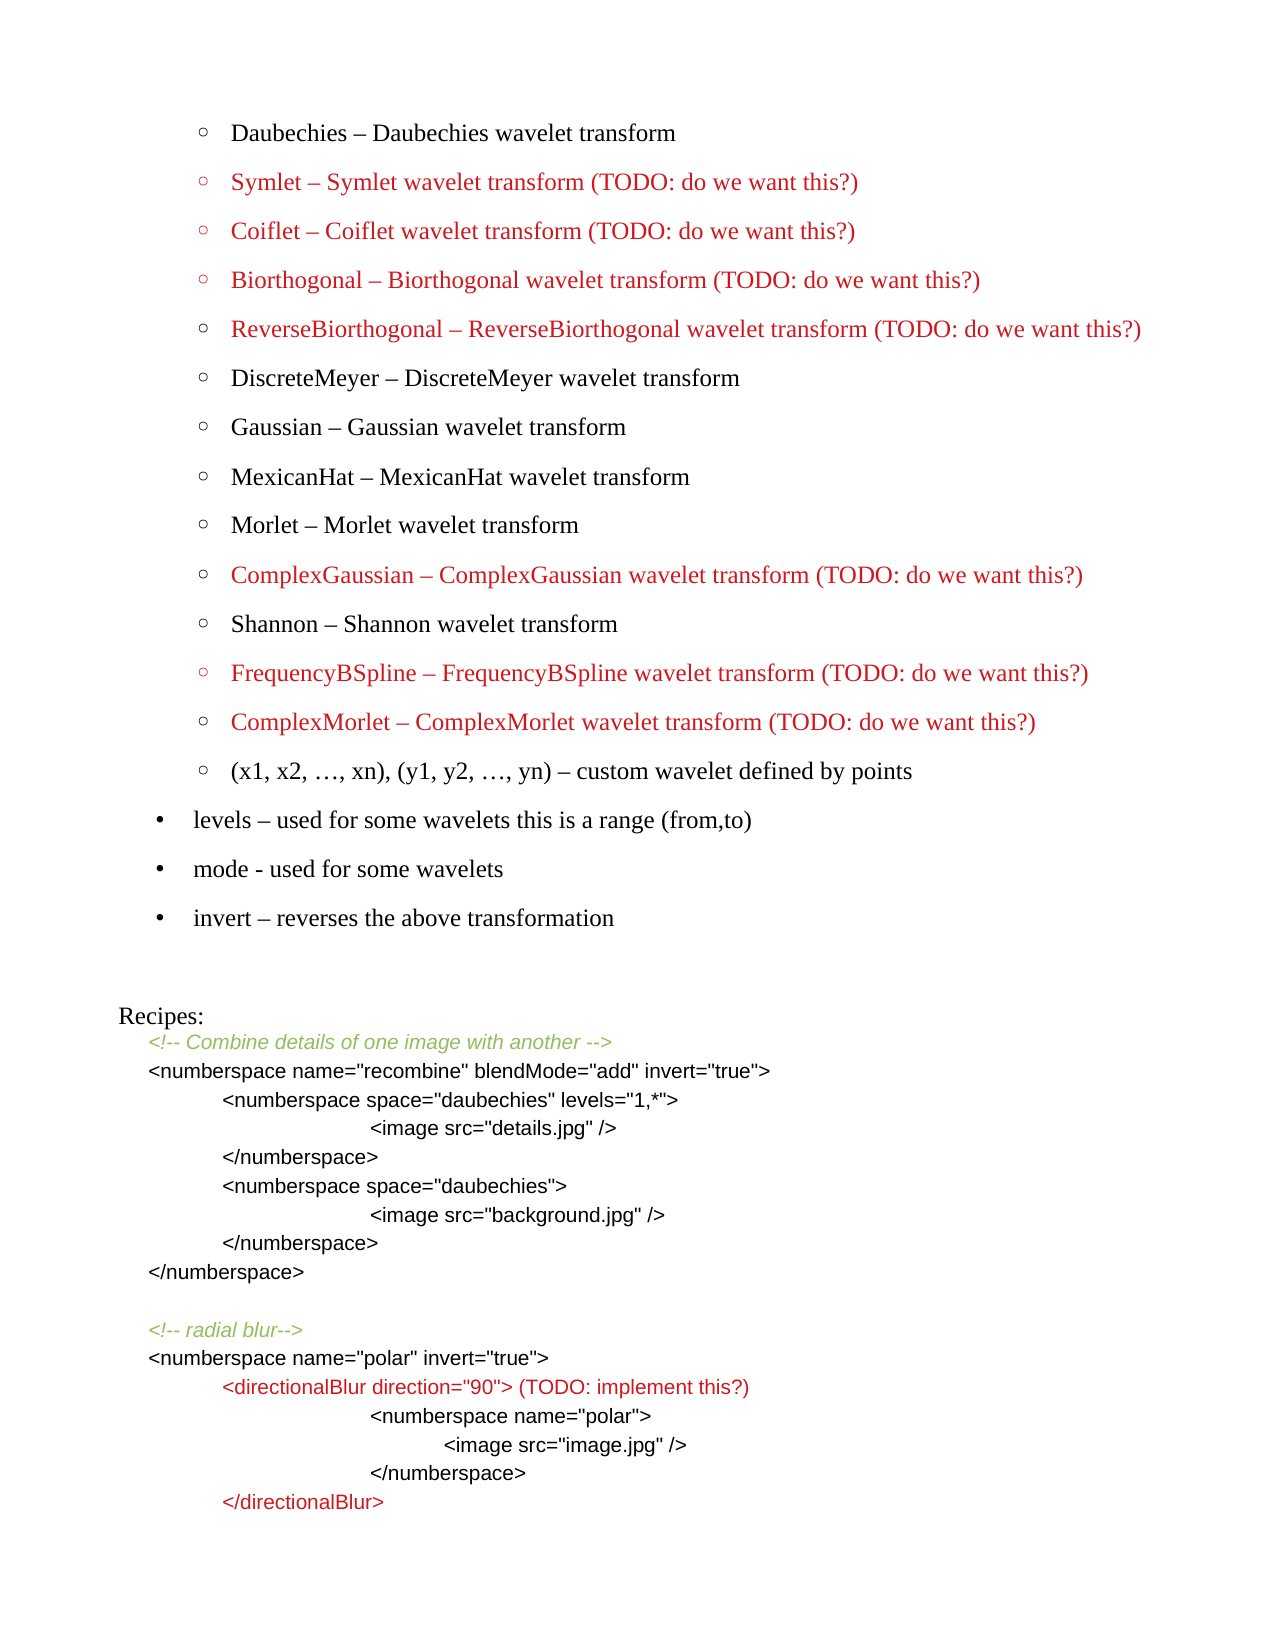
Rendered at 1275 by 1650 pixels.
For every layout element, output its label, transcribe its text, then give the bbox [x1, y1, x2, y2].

list ComplexMorlet – ComplexMorlet wavelet transform (TODO: do we want this?) [193, 707, 1157, 736]
list Coiflet – Coiflet wavelet transform (TODO: do we want this?) [193, 216, 1157, 245]
list DiscreteMeyer – DiscreteMeyer wavelet transform [193, 363, 1157, 392]
text </numberspace> [148, 1260, 1157, 1284]
list ReverseBiorthogonal – ReverseBiorthogonal wavelet transform (TODO: do we want this?) [193, 314, 1157, 343]
text </directionalBlur> [148, 1490, 1157, 1514]
list Symlet – Symlet wavelet transform (TODO: do we want this?) [193, 167, 1157, 196]
list invert – reverses the above transformation [156, 903, 1157, 932]
list Shannon – Shannon wavelet transform [193, 609, 1157, 637]
text <!-- Combine details of one image with another --> [148, 1030, 1157, 1054]
list Daubechies – Daubechies wavelet transform [193, 118, 1157, 147]
text Recipes: [118, 1001, 1157, 1030]
text <numberspace name="polar"> <image src="image.jpg" /> </numberspace> [148, 1404, 1157, 1485]
text <numberspace space="daubechies"> <image src="background.jpg" /> </numberspace> [148, 1174, 1157, 1255]
text <numberspace name="polar" invert="true"> [148, 1346, 1157, 1370]
text <numberspace name="recombine" blendMode="add" invert="true"> [148, 1059, 1157, 1083]
list Biorthogonal – Biorthogonal wavelet transform (TODO: do we want this?) [193, 265, 1157, 294]
list MexicanHat – MexicanHat wavelet transform [193, 462, 1157, 490]
list Morlet – Morlet wavelet transform [193, 511, 1157, 539]
text <!-- radial blur--> [148, 1317, 1157, 1341]
list Gaussian – Gaussian wavelet transform [193, 412, 1157, 441]
text <directionalBlur direction="90"> (TODO: implement this?) [148, 1375, 1157, 1399]
list levels – used for some wavelets this is a range (from,to) [156, 805, 1157, 834]
list FrequencyBSpline – FrequencyBSpline wavelet transform (TODO: do we want this?) [193, 658, 1157, 687]
list ComplexGaussian – ComplexGaussian wavelet transform (TODO: do we want this?) [193, 560, 1157, 588]
list (x1, x2, …, xn), (y1, y2, …, yn) – custom wavelet defined by points [193, 756, 1157, 785]
text <numberspace space="daubechies" levels="1,*"> <image src="details.jpg" /> </numberspace> [148, 1087, 1157, 1169]
list mode - used for some wavelets [156, 854, 1157, 883]
